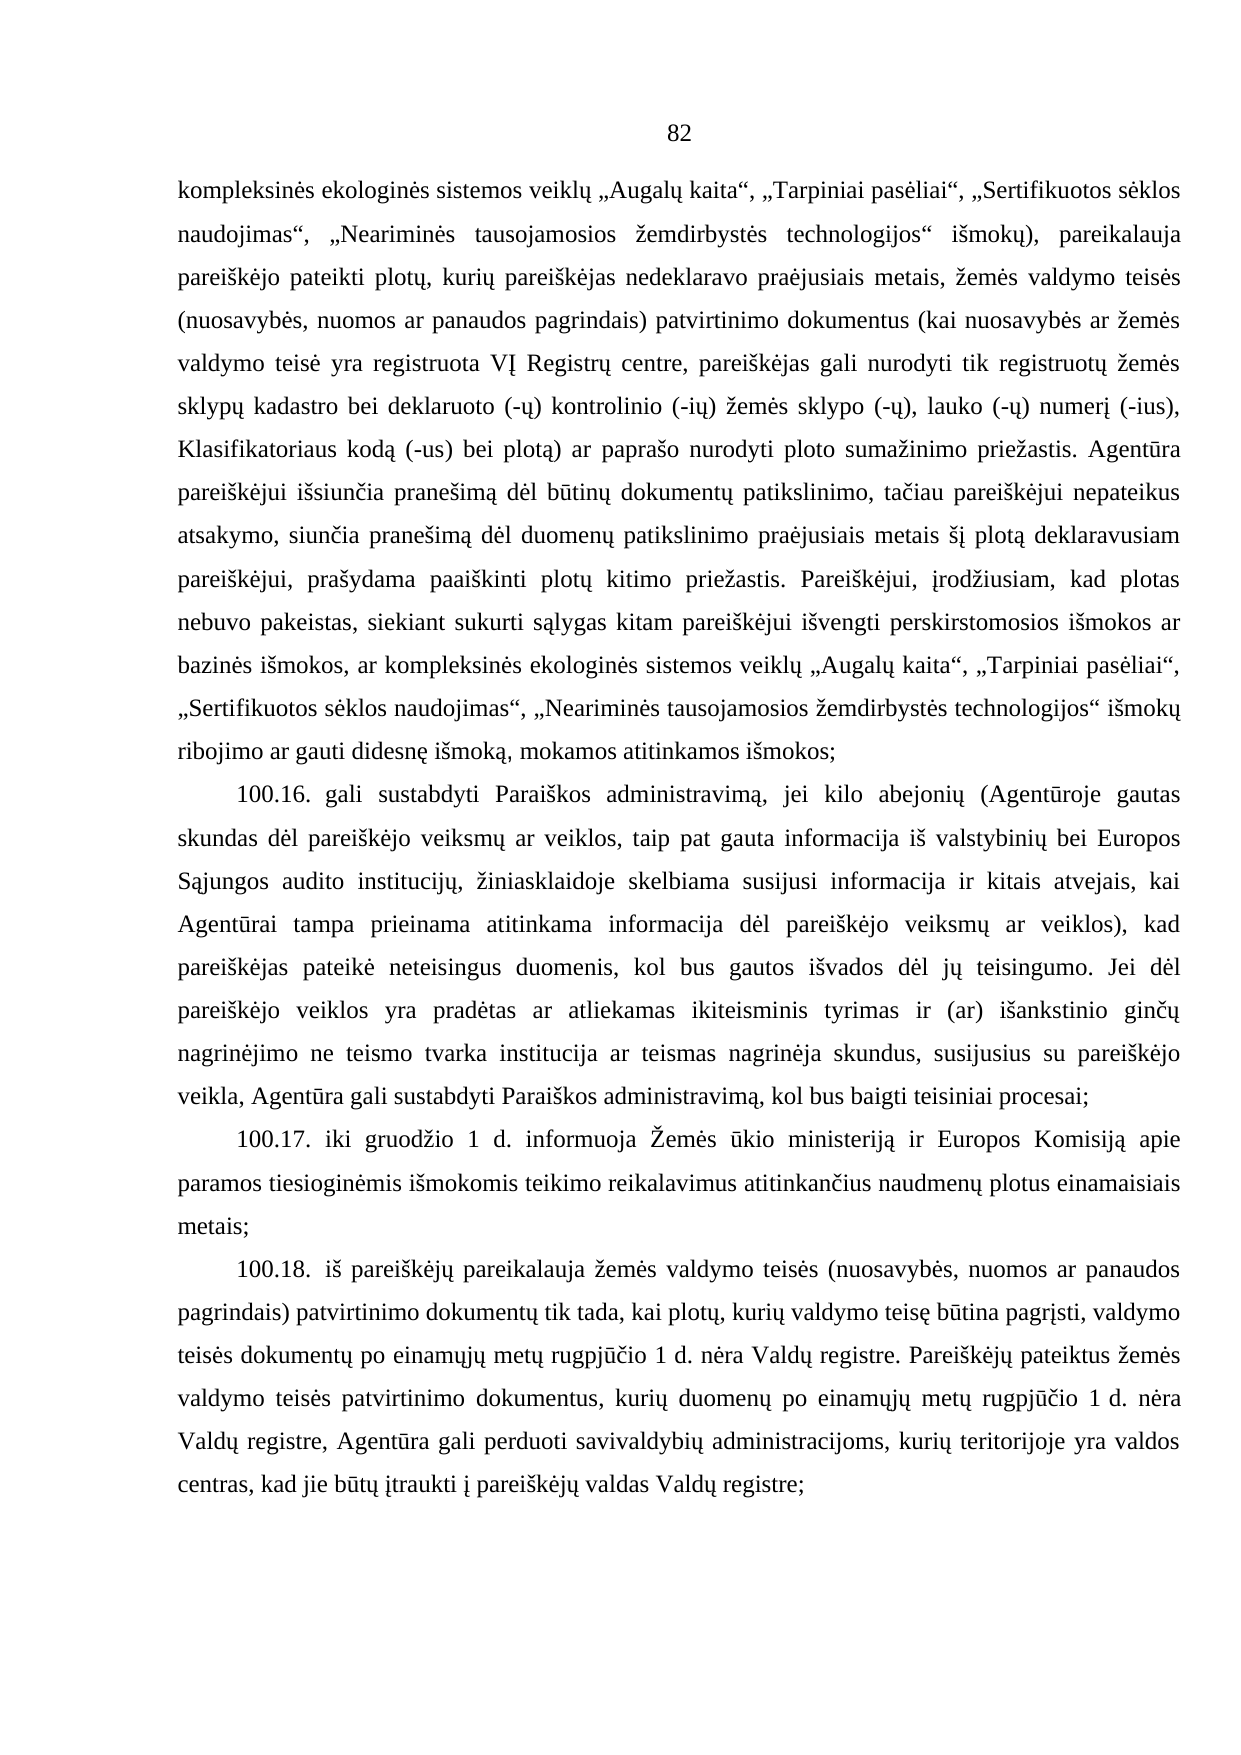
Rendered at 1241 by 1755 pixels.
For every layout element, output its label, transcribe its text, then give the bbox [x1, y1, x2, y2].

text 100.16. gali sustabdyti Paraiškos administravimą, jei kilo abejonių (Agentūroje gautas skundas dėl pareiškėjo veiksmų ar veiklos, taip pat gauta informacija iš valstybinių bei Europos Sąjungos audito institucijų, žiniasklaidoje skelbiama susijusi informacija ir kitais atvejais, kai Agentūrai tampa prieinama atitinkama informacija dėl pareiškėjo veiksmų ar veiklos), kad pareiškėjas pateikė neteisingus duomenis, kol bus gautos išvados dėl jų teisingumo. Jei dėl pareiškėjo veiklos yra pradėtas ar atliekamas ikiteisminis tyrimas ir (ar) išankstinio ginčų nagrinėjimo ne teismo tvarka institucija ar teismas nagrinėja skundus, susijusius su pareiškėjo veikla, Agentūra gali sustabdyti Paraiškos administravimą, kol bus baigti teisiniai procesai; [177, 779, 1181, 1110]
text 100.17. iki gruodžio 1 d. informuoja Žemės ūkio ministeriją ir Europos Komisiją apie paramos tiesioginėmis išmokomis teikimo reikalavimus atitinkančius naudmenų plotus einamaisiais metais; [177, 1124, 1181, 1239]
text 100.18. iš pareiškėjų pareikalauja žemės valdymo teisės (nuosavybės, nuomos ar panaudos pagrindais) patvirtinimo dokumentų tik tada, kai plotų, kurių valdymo teisę būtina pagrįsti, valdymo teisės dokumentų po einamųjų metų rugpjūčio 1 d. nėra Valdų registre. Pareiškėjų pateiktus žemės valdymo teisės patvirtinimo dokumentus, kurių duomenų po einamųjų metų rugpjūčio 1 d. nėra Valdų registre, Agentūra gali perduoti savivaldybių administracijoms, kurių teritorijoje yra valdos centras, kad jie būtų įtraukti į pareiškėjų valdas Valdų registre; [177, 1254, 1181, 1498]
text kompleksinės ekologinės sistemos veiklų „Augalų kaita“, „Tarpiniai pasėliai“, „Sertifikuotos sėklos naudojimas“, „Neariminės tausojamosios žemdirbystės technologijos“ išmokų), pareikalauja pareiškėjo pateikti plotų, kurių pareiškėjas nedeklaravo praėjusiais metais, žemės valdymo teisės (nuosavybės, nuomos ar panaudos pagrindais) patvirtinimo dokumentus (kai nuosavybės ar žemės valdymo teisė yra registruota VĮ Registrų centre, pareiškėjas gali nurodyti tik registruotų žemės sklypų kadastro bei deklaruoto (-ų) kontrolinio (-ių) žemės sklypo (-ų), lauko (-ų) numerį (-ius), Klasifikatoriaus kodą (-us) bei plotą) ar paprašo nurodyti ploto sumažinimo priežastis. Agentūra pareiškėjui išsiunčia pranešimą dėl būtinų dokumentų patikslinimo, tačiau pareiškėjui nepateikus atsakymo, siunčia pranešimą dėl duomenų patikslinimo praėjusiais metais šį plotą deklaravusiam pareiškėjui, prašydama paaiškinti plotų kitimo priežastis. Pareiškėjui, įrodžiusiam, kad plotas nebuvo pakeistas, siekiant sukurti sąlygas kitam pareiškėjui išvengti perskirstomosios išmokos ar bazinės išmokos, ar kompleksinės ekologinės sistemos veiklų „Augalų kaita“, „Tarpiniai pasėliai“, „Sertifikuotos sėklos naudojimas“, „Neariminės tausojamosios žemdirbystės technologijos“ išmokų ribojimo ar gauti didesnę išmoką, mokamos atitinkamos išmokos; [177, 176, 1181, 765]
